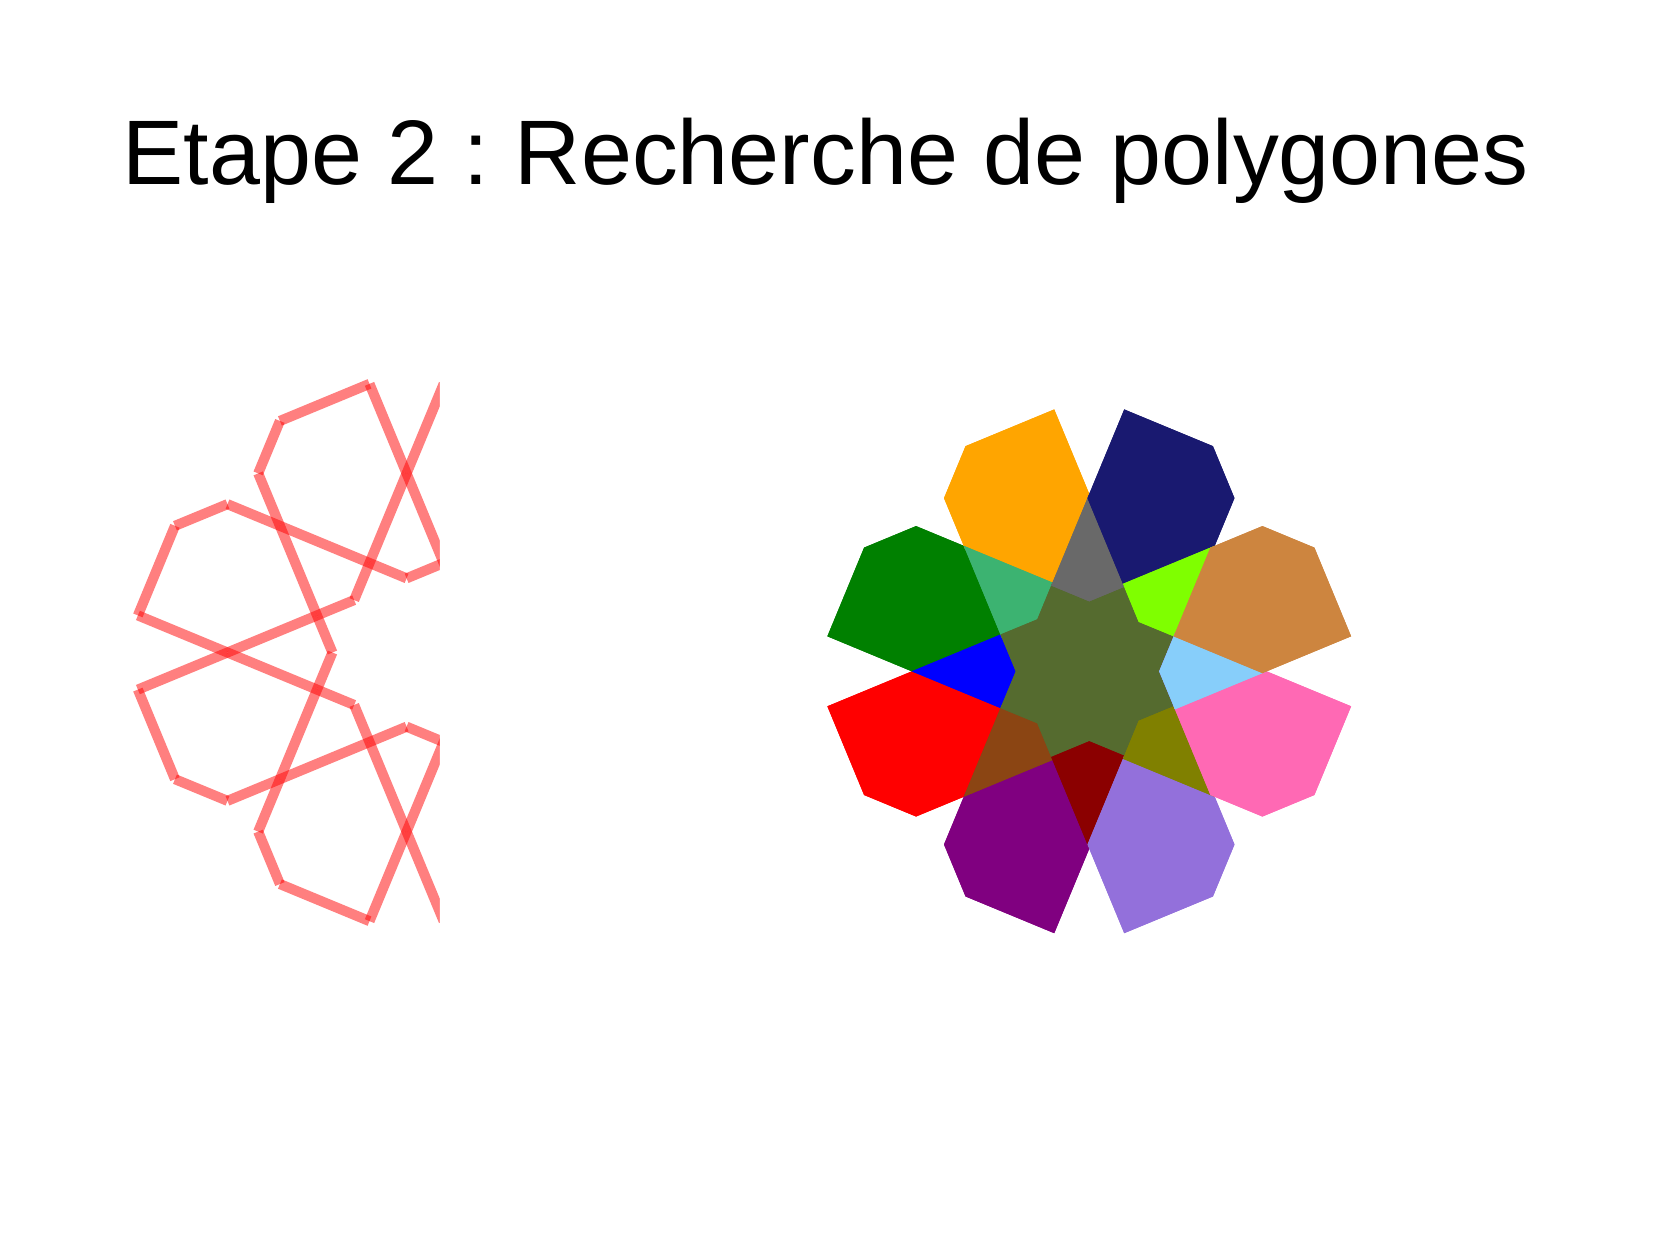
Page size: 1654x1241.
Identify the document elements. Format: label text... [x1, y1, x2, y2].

picture [0, 315, 1654, 998]
title Etape 2 : Recherche de polygones [82, 49, 1571, 257]
